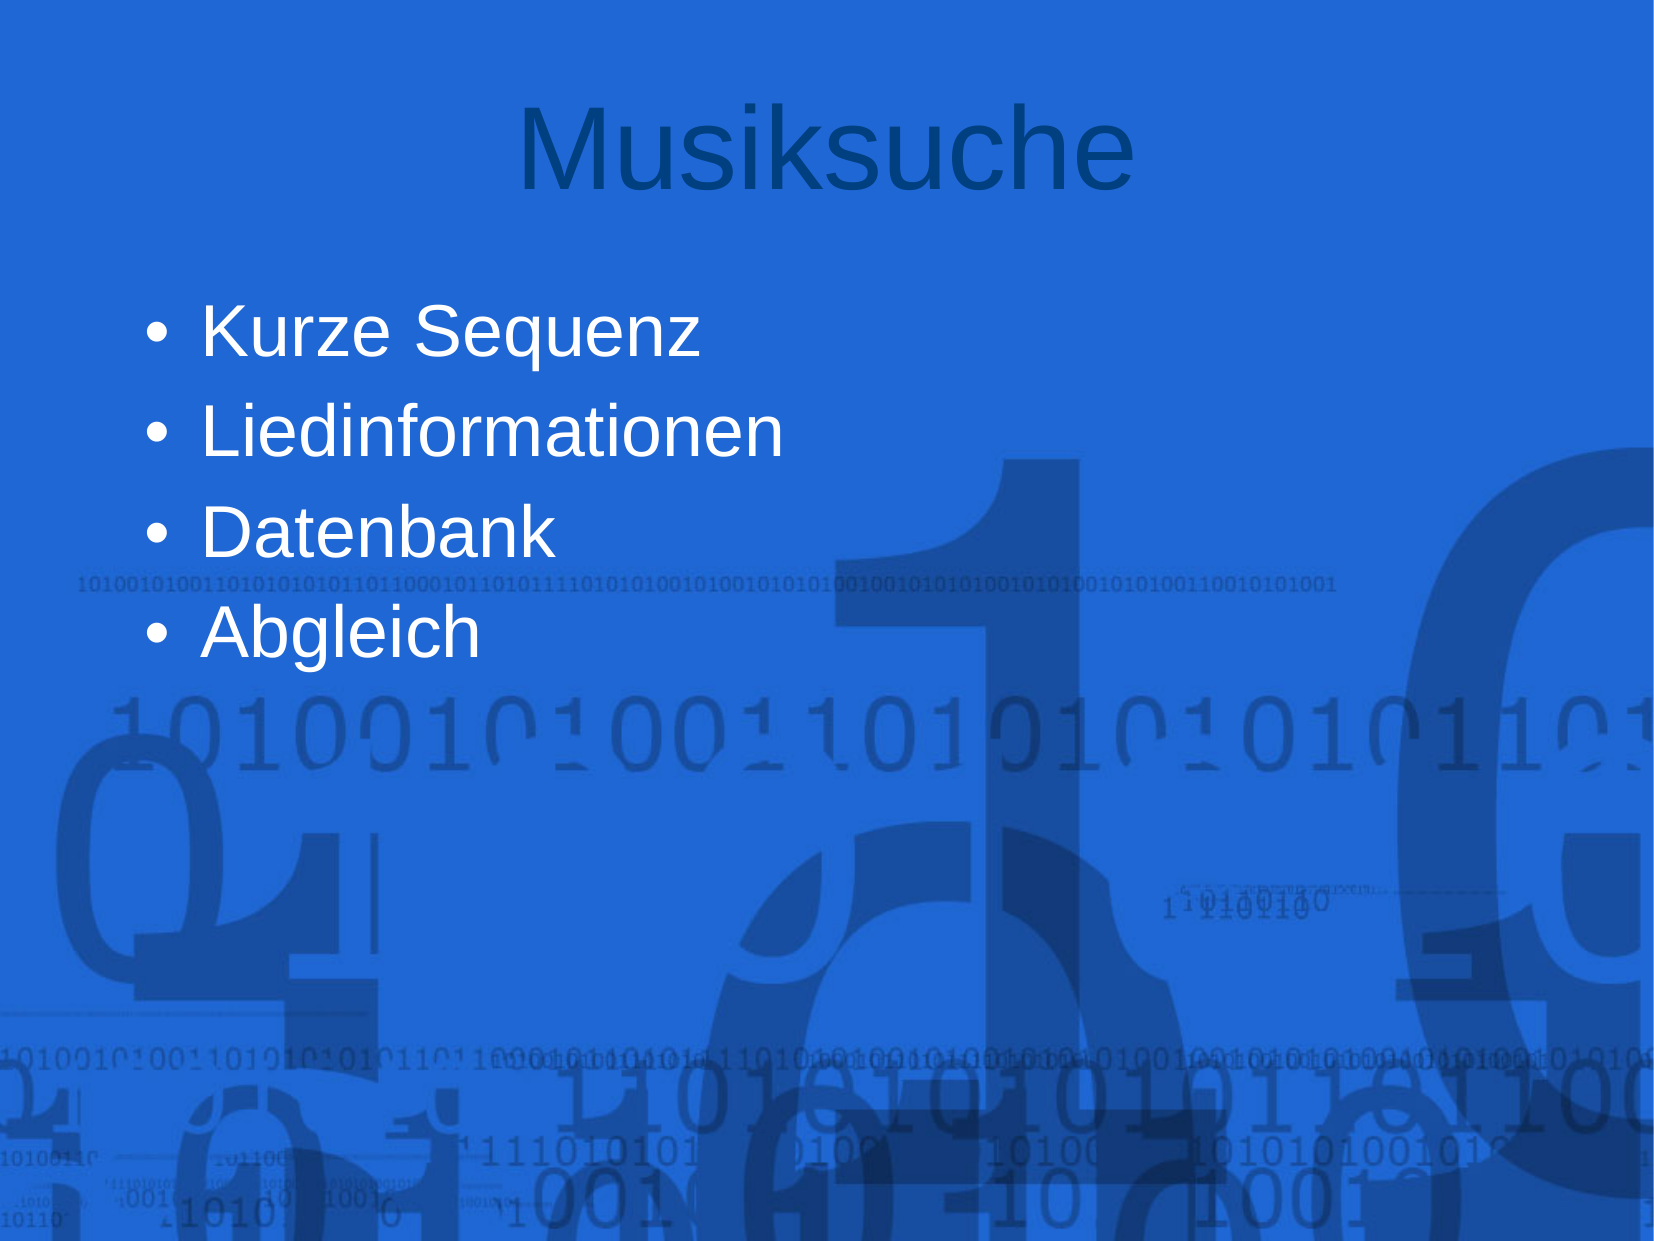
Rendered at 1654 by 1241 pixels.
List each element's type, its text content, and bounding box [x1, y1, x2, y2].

list Kurze Sequenz Liedinformationen Datenbank Abgleich [82, 290, 1571, 1010]
title Musiksuche [124, 15, 1530, 282]
picture [0, 0, 1654, 1241]
